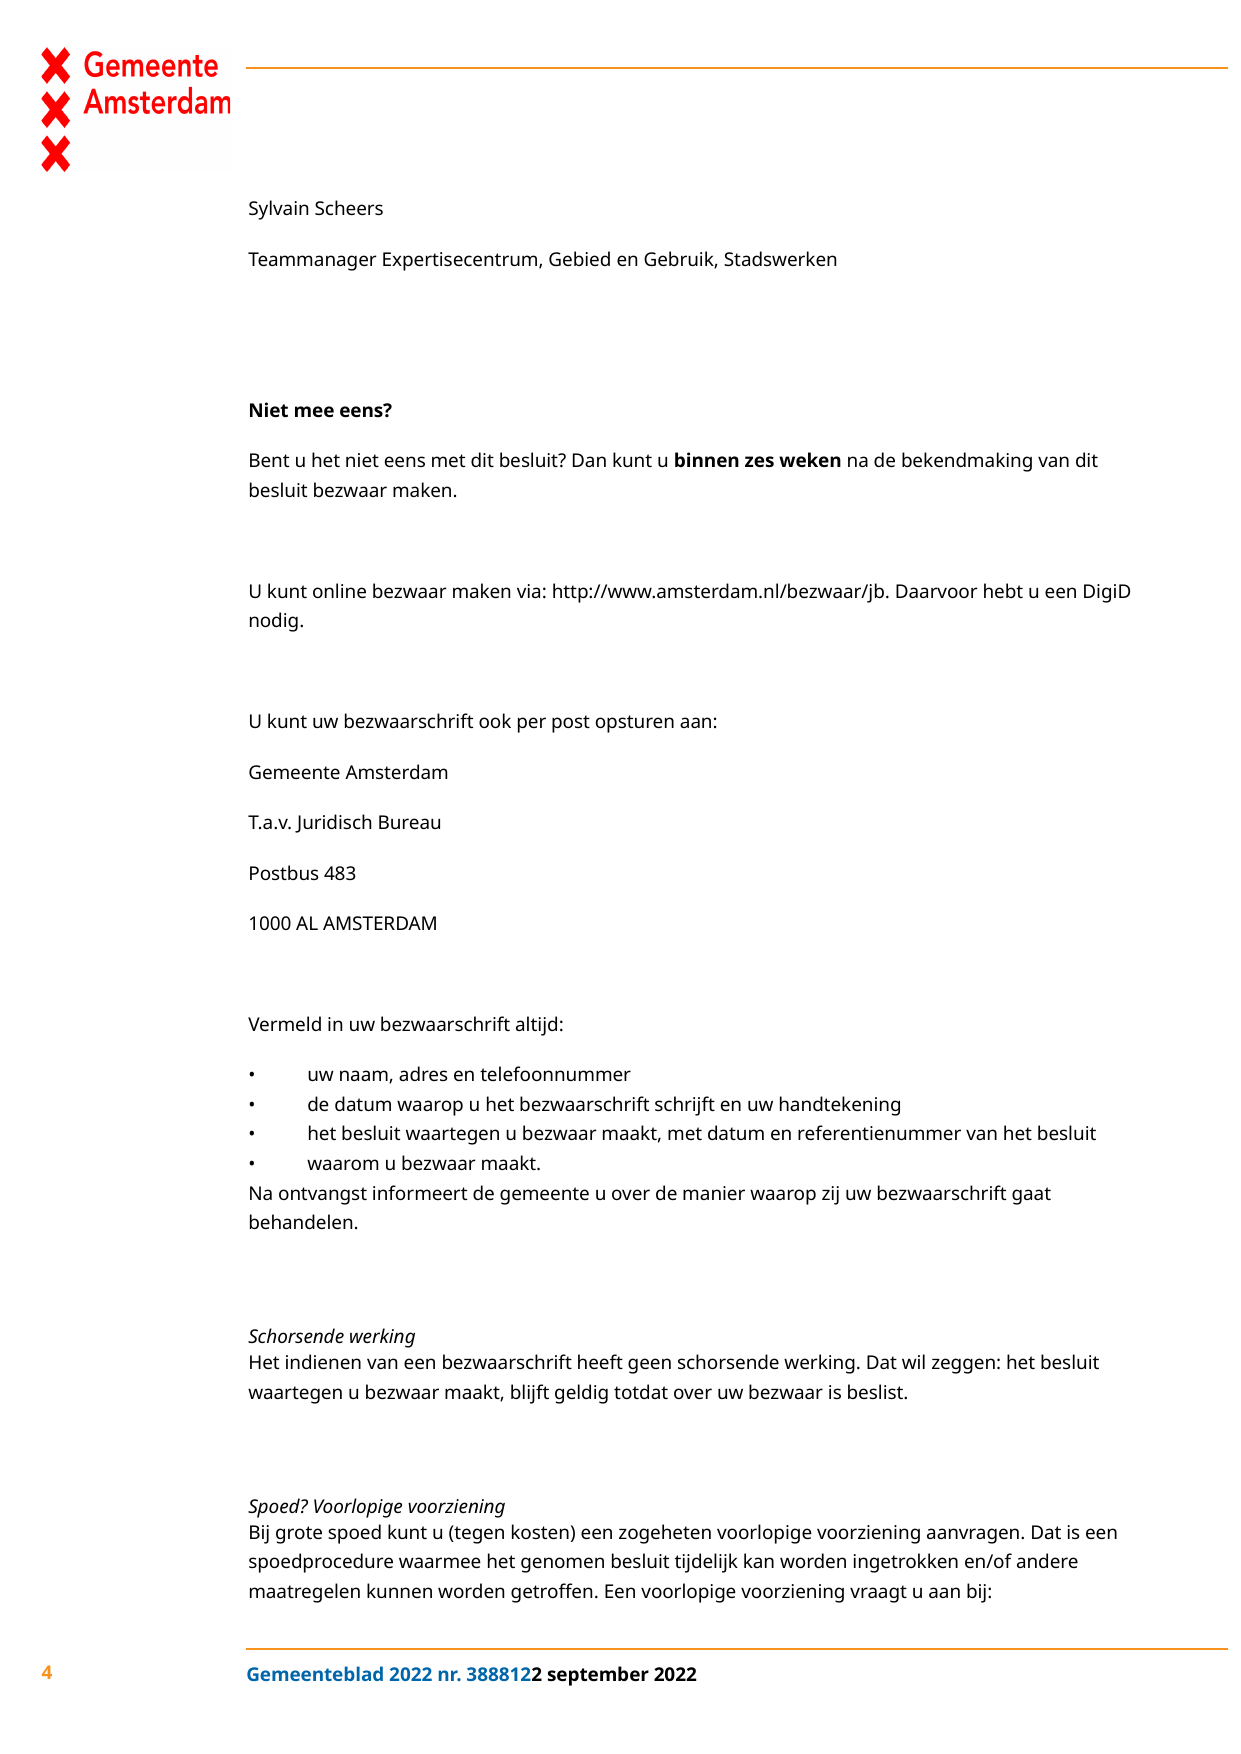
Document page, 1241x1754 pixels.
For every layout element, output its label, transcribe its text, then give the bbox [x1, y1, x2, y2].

text Niet mee eens? [248, 397, 1152, 423]
text T.a.v. Juridisch Bureau [248, 809, 1152, 835]
list het besluit waartegen u bezwaar maakt, met datum en referentienummer van het besluit [248, 1121, 1152, 1146]
list uw naam, adres en telefoonnummer [248, 1061, 1152, 1087]
text Teammanager Expertisecentrum, Gebied en Gebruik, Stadswerken [248, 246, 1152, 272]
text Postbus 483 [248, 860, 1152, 886]
text Gemeente Amsterdam [248, 759, 1152, 785]
text U kunt online bezwaar maken via: http://www.amsterdam.nl/bezwaar/jb. Daarvoor hebt u een DigiD nodig. [248, 578, 1152, 633]
text U kunt uw bezwaarschrift ook per post opsturen aan: [248, 708, 1152, 734]
text 1000 AL AMSTERDAM [248, 910, 1152, 936]
text Vermeld in uw bezwaarschrift altijd: [248, 1011, 1152, 1037]
text Bent u het niet eens met dit besluit? Dan kunt u binnen zes weken na de bekendmaking van dit besluit bezwaar maken. [248, 448, 1152, 503]
text Schorsende werking [248, 1324, 1152, 1349]
text Het indienen van een bezwaarschrift heeft geen schorsende werking. Dat wil zeggen: het besluit waartegen u bezwaar maakt, blijft geldig totdat over uw bezwaar is beslist. [248, 1349, 1152, 1405]
picture [41, 47, 231, 172]
text Bij grote spoed kunt u (tegen kosten) een zogeheten voorlopige voorziening aanvragen. Dat is een spoedprocedure waarmee het genomen besluit tijdelijk kan worden ingetrokken en/of andere maatregelen kunnen worden getroffen. Een voorlopige voorziening vraagt u aan bij: [248, 1519, 1152, 1604]
text Na ontvangst informeert de gemeente u over de manier waarop zij uw bezwaarschrift gaat behandelen. [248, 1180, 1152, 1235]
text Sylvain Scheers [248, 196, 1152, 221]
list de datum waarop u het bezwaarschrift schrijft en uw handtekening [248, 1091, 1152, 1117]
list waarom u bezwaar maakt. [248, 1150, 1152, 1176]
text Spoed? Voorlopige voorziening [248, 1493, 1152, 1519]
